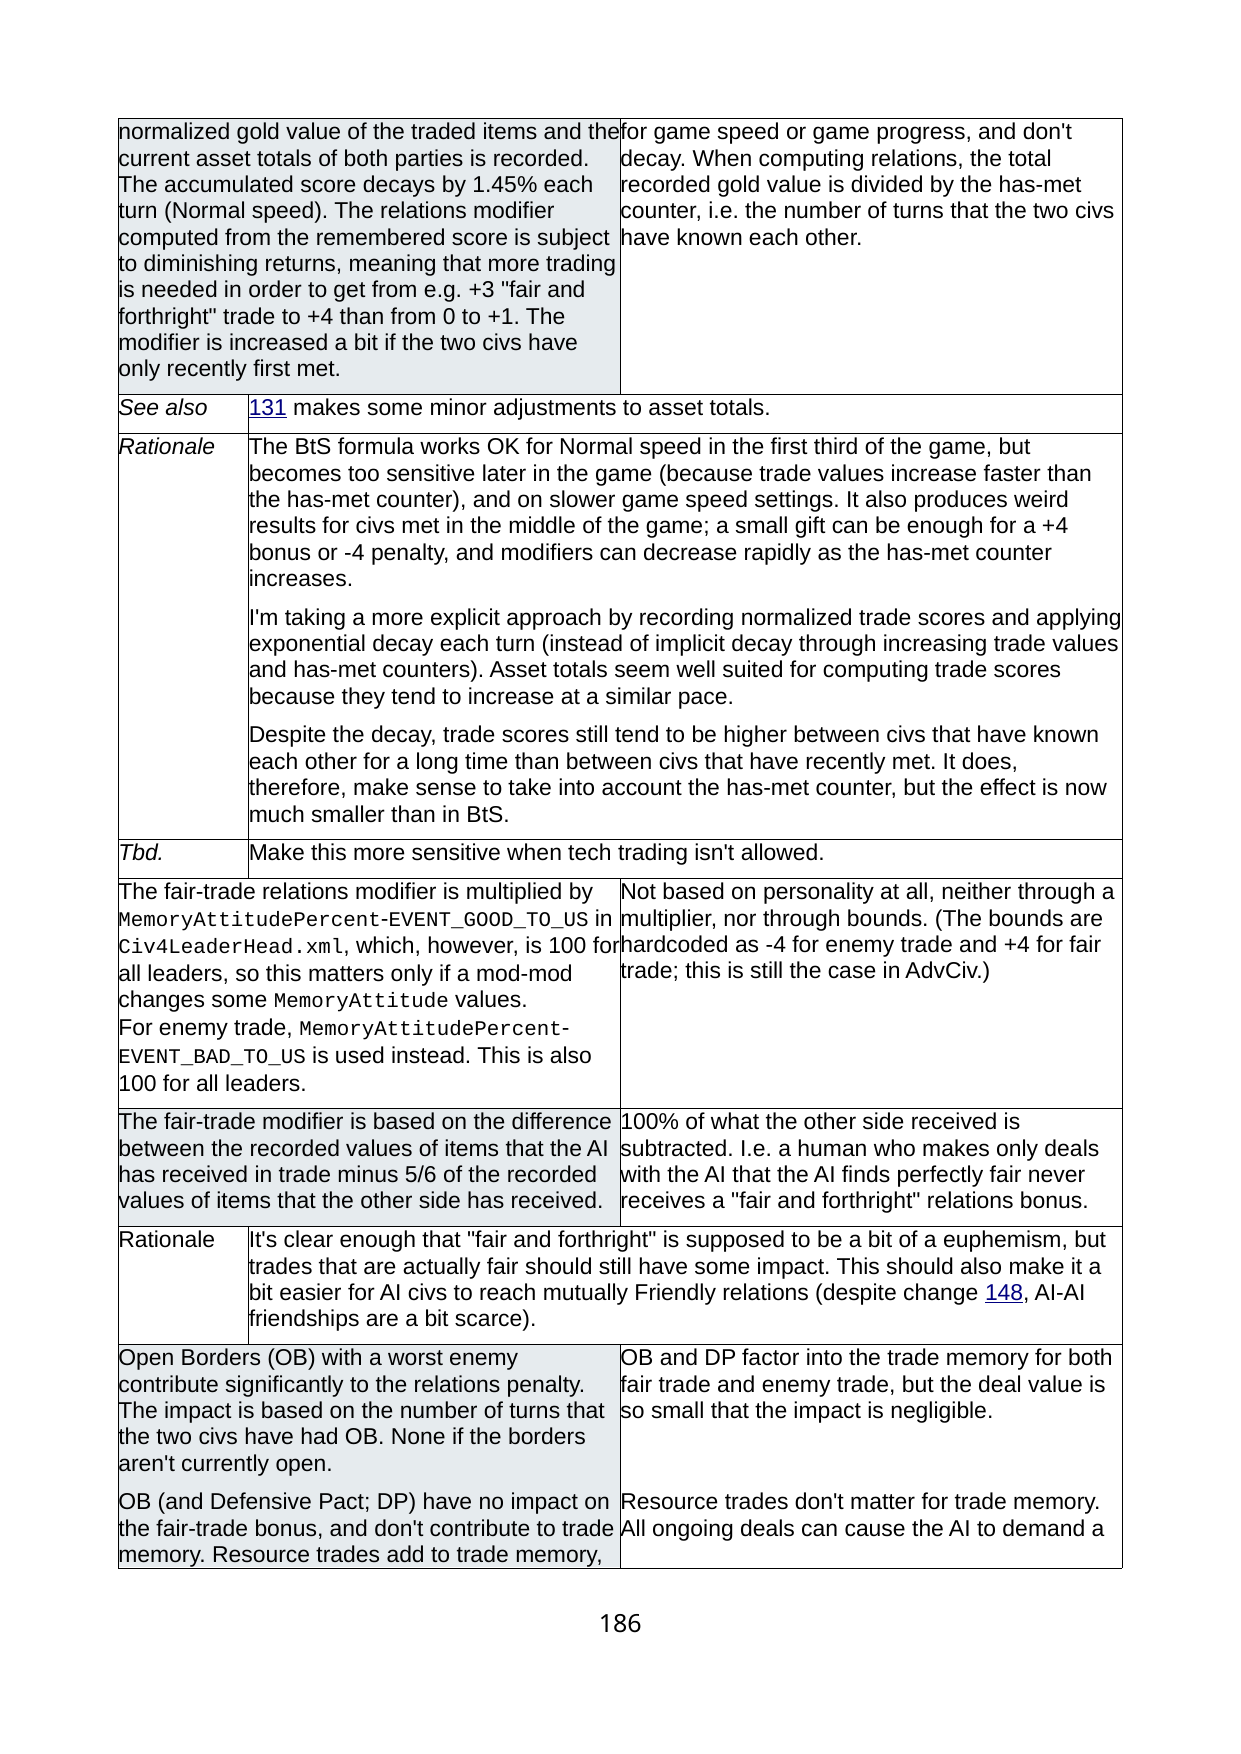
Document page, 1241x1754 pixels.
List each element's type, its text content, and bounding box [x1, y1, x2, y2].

table_cell The fair-trade modifier is based on the difference between the recorded values of items that the AI has received in trade minus 5/6 of the recorded values of items that the other side has received. [119, 1109, 620, 1226]
table_cell The fair-trade relations modifier is multiplied by MemoryAttitudePercent-EVENT_GOOD_TO_US in Civ4LeaderHead.xml, which, however, is 100 for all leaders, so this matters only if a mod-mod changes some MemoryAttitude values. For enemy trade, MemoryAttitudePercent-EVENT_BAD_TO_US is used instead. This is also 100 for all leaders. [119, 879, 620, 1108]
table_cell Open Borders (OB) with a worst enemy contribute significantly to the relations penalty. The impact is based on the number of turns that the two civs have had OB. None if the borders aren't currently open. OB (and Defensive Pact; DP) have no impact on the fair-trade bonus, and don't contribute to trade memory. Resource trades add to trade memory, [119, 1345, 620, 1567]
table_cell normalized gold value of the traded items and the current asset totals of both parties is recorded. The accumulated score decays by 1.45% each turn (Normal speed). The relations modifier computed from the remembered score is subject to diminishing returns, meaning that more trading is needed in order to get from e.g. +3 "fair and forthright" trade to +4 than from 0 to +1. The modifier is increased a bit if the two civs have only recently first met. [119, 119, 620, 394]
table_cell The BtS formula works OK for Normal speed in the first third of the game, but becomes too sensitive later in the game (because trade values increase faster than the has-met counter), and on slower game speed settings. It also produces weird results for civs met in the middle of the game; a small gift can be enough for a +4 bonus or -4 penalty, and modifiers can decrease rapidly as the has-met counter increases. I'm taking a more explicit approach by recording normalized trade scores and applying exponential decay each turn (instead of implicit decay through increasing trade values and has-met counters). Asset totals seem well suited for computing trade scores because they tend to increase at a similar pace. Despite the decay, trade scores still tend to be higher between civs that have known each other for a long time than between civs that have recently met. It does, therefore, make sense to take into account the has-met counter, but the effect is now much smaller than in BtS. [249, 434, 1122, 839]
table_cell OB and DP factor into the trade memory for both fair trade and enemy trade, but the deal value is so small that the impact is negligible. Resource trades don't matter for trade memory. All ongoing deals can cause the AI to demand a [621, 1345, 1122, 1567]
table_cell 131 makes some minor adjustments to asset totals. [249, 395, 1122, 433]
table_cell Tbd. [119, 840, 248, 878]
table_cell It's clear enough that "fair and forthright" is supposed to be a bit of a euphemism, but trades that are actually fair should still have some impact. This should also make it a bit easier for AI civs to reach mutually Friendly relations (despite change 148, AI-AI friendships are a bit scarce). [249, 1227, 1122, 1344]
table_cell Make this more sensitive when tech trading isn't allowed. [249, 840, 1122, 878]
table_cell 100% of what the other side received is subtracted. I.e. a human who makes only deals with the AI that the AI finds perfectly fair never receives a "fair and forthright" relations bonus. [621, 1109, 1122, 1226]
table_cell for game speed or game progress, and don't decay. When computing relations, the total recorded gold value is divided by the has-met counter, i.e. the number of turns that the two civs have known each other. [621, 119, 1122, 394]
table_cell Not based on personality at all, neither through a multiplier, nor through bounds. (The bounds are hardcoded as -4 for enemy trade and +4 for fair trade; this is still the case in AdvCiv.) [621, 879, 1122, 1108]
table_cell See also [119, 395, 248, 433]
table_cell Rationale [119, 1227, 248, 1344]
table_cell Rationale [119, 434, 248, 839]
